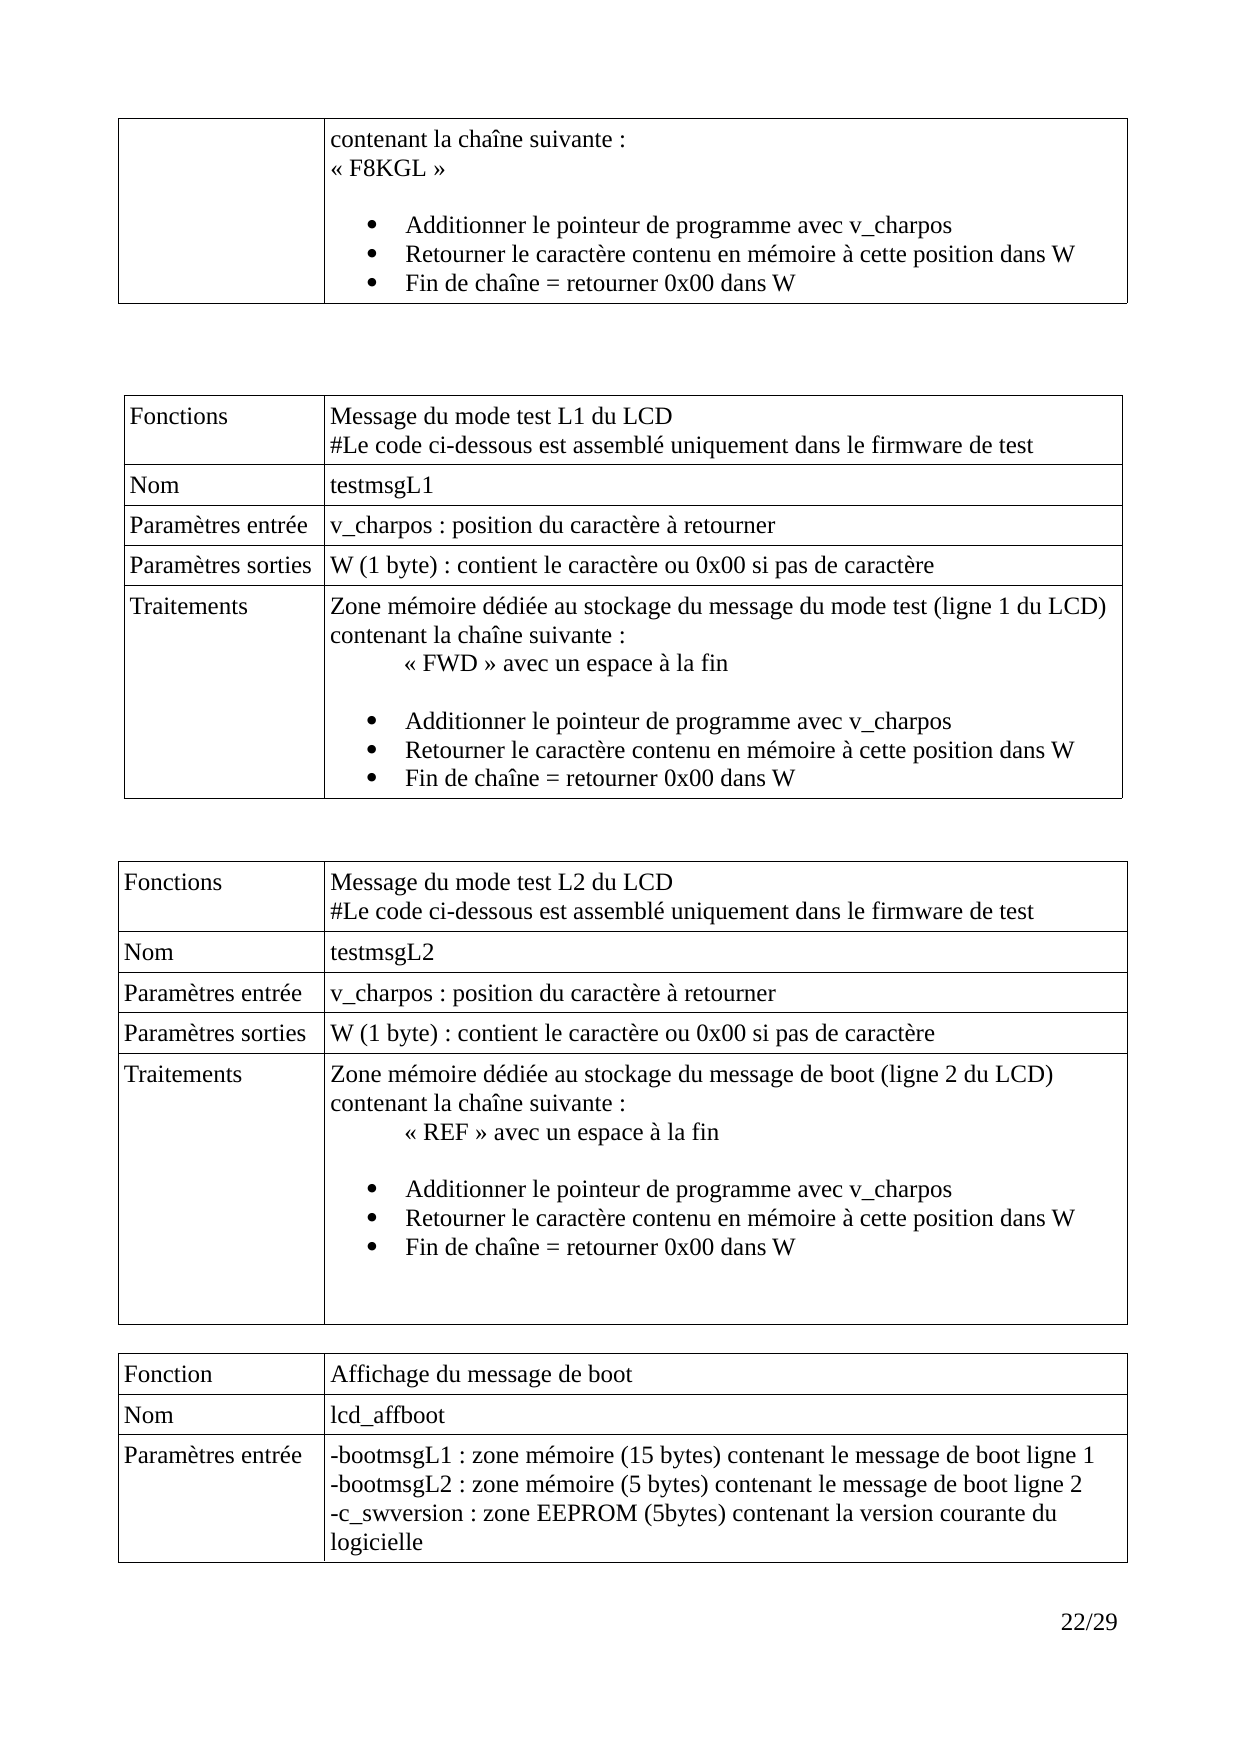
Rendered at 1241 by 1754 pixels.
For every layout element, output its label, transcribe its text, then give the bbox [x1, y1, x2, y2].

table_cell Traitements [125, 586, 324, 798]
table_cell lcd_affboot [325, 1395, 1127, 1434]
table_cell [118, 303, 1128, 861]
table_cell -bootmsgL1 : zone mémoire (15 bytes) contenant le message de boot ligne 1 -bootmsgL2 : zone mémoire (5 bytes) contenant le message de boot ligne 2 -c_swversion : zone EEPROM (5bytes) contenant la version courante du logicielle [325, 1435, 1127, 1561]
table_cell Traitements [119, 1054, 324, 1324]
table_cell Paramètres entrée [125, 506, 324, 545]
table_cell testmsgL2 [325, 932, 1127, 971]
table_cell v_charpos : position du caractère à retourner [325, 506, 1122, 545]
table_header Fonction [119, 1354, 324, 1394]
table_header Affichage du message de boot [325, 1354, 1127, 1394]
table_cell Zone mémoire dédiée au stockage du message de boot (ligne 2 du LCD) contenant la chaîne suivante : « REF » avec un espace à la fin Additionner le pointeur de programme avec v_charpos Retourner le caractère contenu en mémoire à cette position dans W Fin de chaîne = retourner 0x00 dans W [325, 1054, 1127, 1324]
table_cell Nom [119, 932, 324, 971]
table_cell W (1 byte) : contient le caractère ou 0x00 si pas de caractère [325, 1013, 1127, 1053]
table_cell Nom [119, 1395, 324, 1434]
table_header Fonctions [125, 396, 324, 464]
table_cell Paramètres entrée [119, 973, 324, 1012]
table_cell W (1 byte) : contient le caractère ou 0x00 si pas de caractère [325, 546, 1122, 585]
table_cell [119, 119, 324, 303]
table_cell testmsgL1 [325, 465, 1122, 504]
table_cell Paramètres entrée [119, 1435, 324, 1561]
table_cell Nom [125, 465, 324, 504]
table_cell contenant la chaîne suivante : « F8KGL » Additionner le pointeur de programme avec v_charpos Retourner le caractère contenu en mémoire à cette position dans W Fin de chaîne = retourner 0x00 dans W [325, 119, 1127, 303]
table_cell Fonctions [119, 862, 324, 931]
table_cell Paramètres sorties [119, 1013, 324, 1053]
table_cell Message du mode test L2 du LCD #Le code ci-dessous est assemblé uniquement dans le firmware de test [325, 862, 1127, 931]
table_header Message du mode test L1 du LCD #Le code ci-dessous est assemblé uniquement dans le firmware de test [325, 396, 1122, 464]
table_cell v_charpos : position du caractère à retourner [325, 973, 1127, 1012]
table_cell Zone mémoire dédiée au stockage du message du mode test (ligne 1 du LCD) contenant la chaîne suivante : « FWD » avec un espace à la fin Additionner le pointeur de programme avec v_charpos Retourner le caractère contenu en mémoire à cette position dans W Fin de chaîne = retourner 0x00 dans W [325, 586, 1122, 798]
table_cell Paramètres sorties [125, 546, 324, 585]
